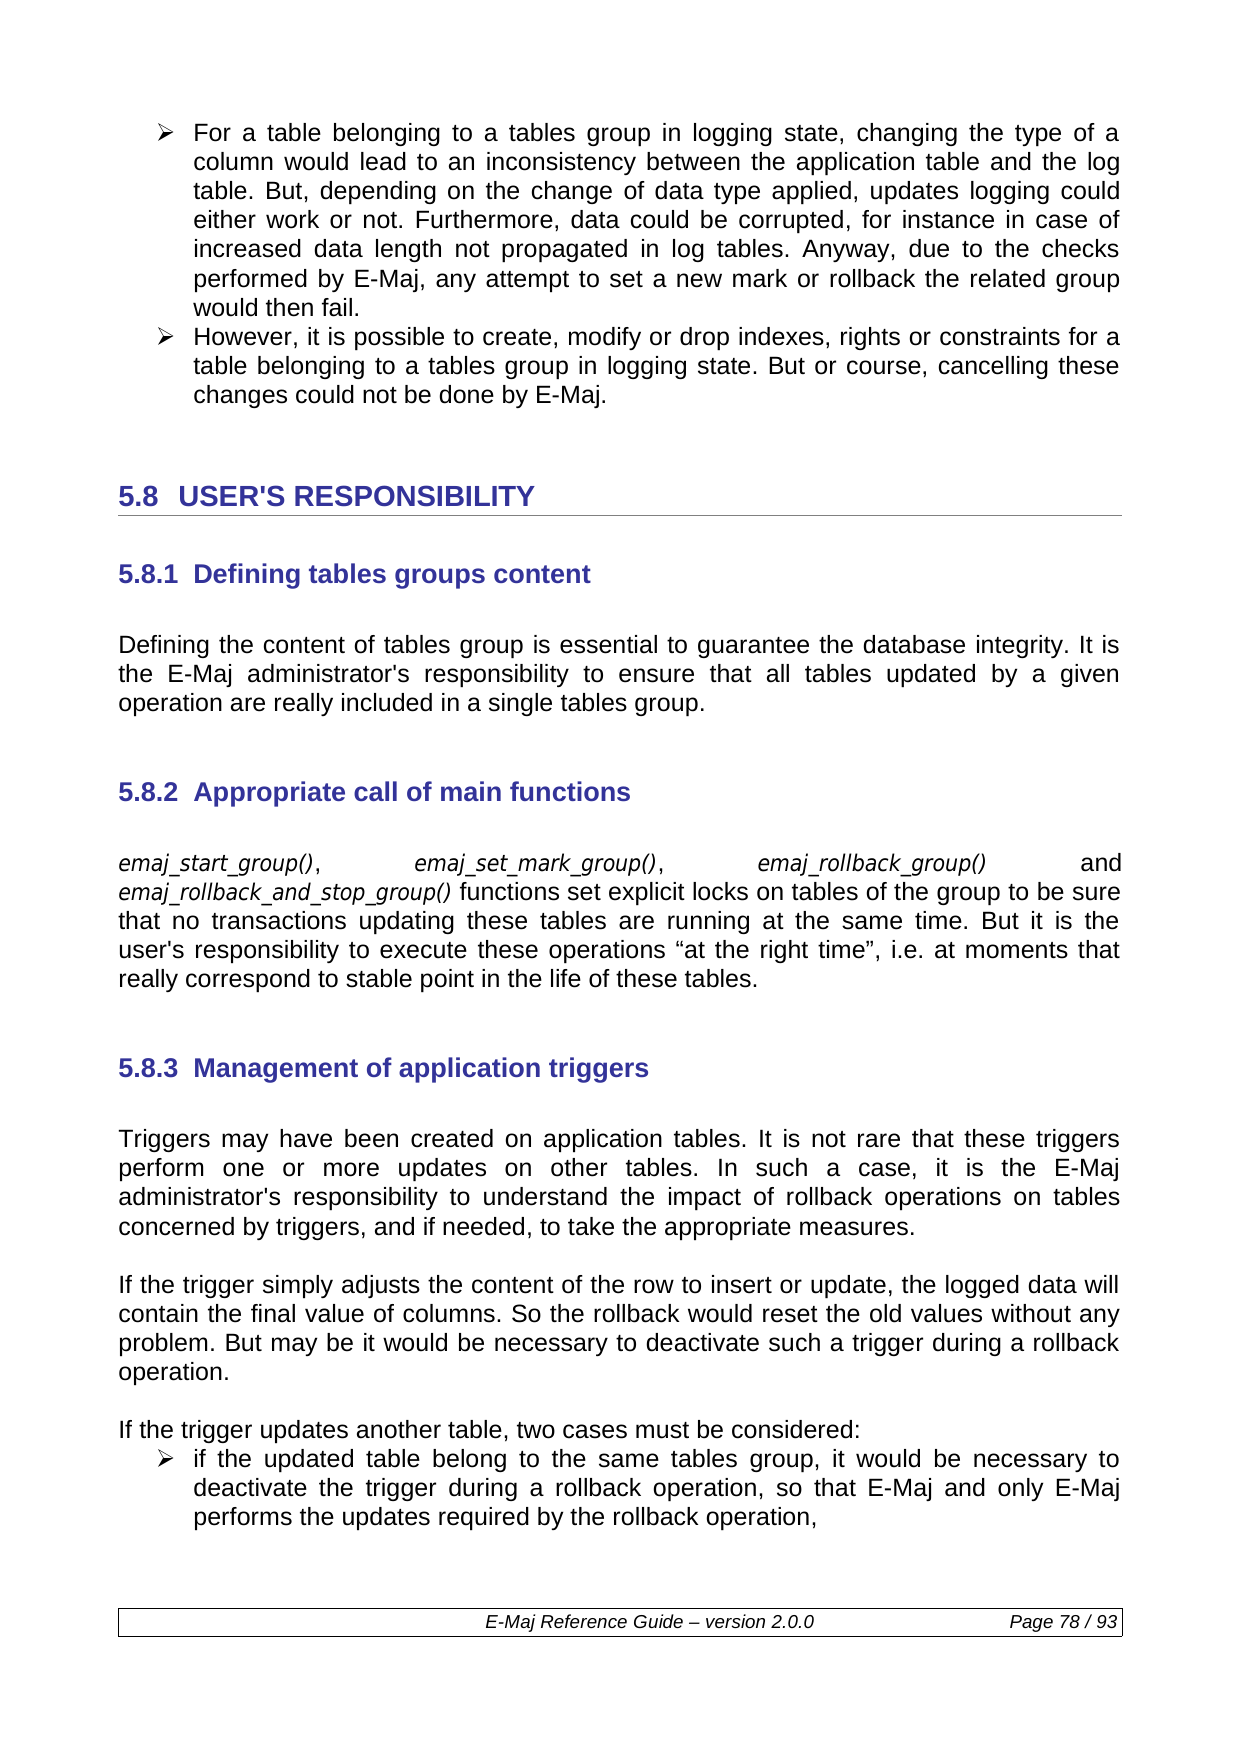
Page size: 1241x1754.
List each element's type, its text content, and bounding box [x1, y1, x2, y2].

subtitle Defining tables groups content [118, 558, 1122, 589]
text If the trigger updates another table, two cases must be considered: [118, 1415, 1122, 1444]
subtitle User's responsibility [118, 479, 1122, 515]
text If the trigger simply adjusts the content of the row to insert or update, the logged data will contain the final value of columns. So the rollback would reset the old values without any problem. But may be it would be necessary to deactivate such a trigger during a rollback operation. [118, 1269, 1122, 1386]
list if the updated table belong to the same tables group, it would be necessary to deactivate the trigger during a rollback operation, so that E-Maj and only E-Maj performs the updates required by the rollback operation, [156, 1444, 1122, 1531]
subtitle Appropriate call of main functions [118, 776, 1122, 807]
subtitle Management of application triggers [118, 1052, 1122, 1083]
text emaj_start_group(), emaj_set_mark_group(), emaj_rollback_group() and emaj_rollback_and_stop_group() functions set explicit locks on tables of the group to be sure that no transactions updating these tables are running at the same time. But it is the user's responsibility to execute these operations “at the right time”, i.e. at moments that really correspond to stable point in the life of these tables. [118, 848, 1122, 993]
text Triggers may have been created on application tables. It is not rare that these triggers perform one or more updates on other tables. In such a case, it is the E-Maj administrator's responsibility to understand the impact of rollback operations on tables concerned by triggers, and if needed, to take the appropriate measures. [118, 1124, 1122, 1240]
text Defining the content of tables group is essential to guarantee the database integrity. It is the E-Maj administrator's responsibility to ensure that all tables updated by a given operation are really included in a single tables group. [118, 630, 1122, 717]
list For a table belonging to a tables group in logging state, changing the type of a column would lead to an inconsistency between the application table and the log table. But, depending on the change of data type applied, updates logging could either work or not. Furthermore, data could be corrupted, for instance in case of increased data length not propagated in log tables. Anyway, due to the checks performed by E-Maj, any attempt to set a new mark or rollback the related group would then fail. [156, 118, 1122, 322]
list However, it is possible to create, modify or drop indexes, rights or constraints for a table belonging to a tables group in logging state. But or course, cancelling these changes could not be done by E-Maj. [156, 322, 1122, 409]
